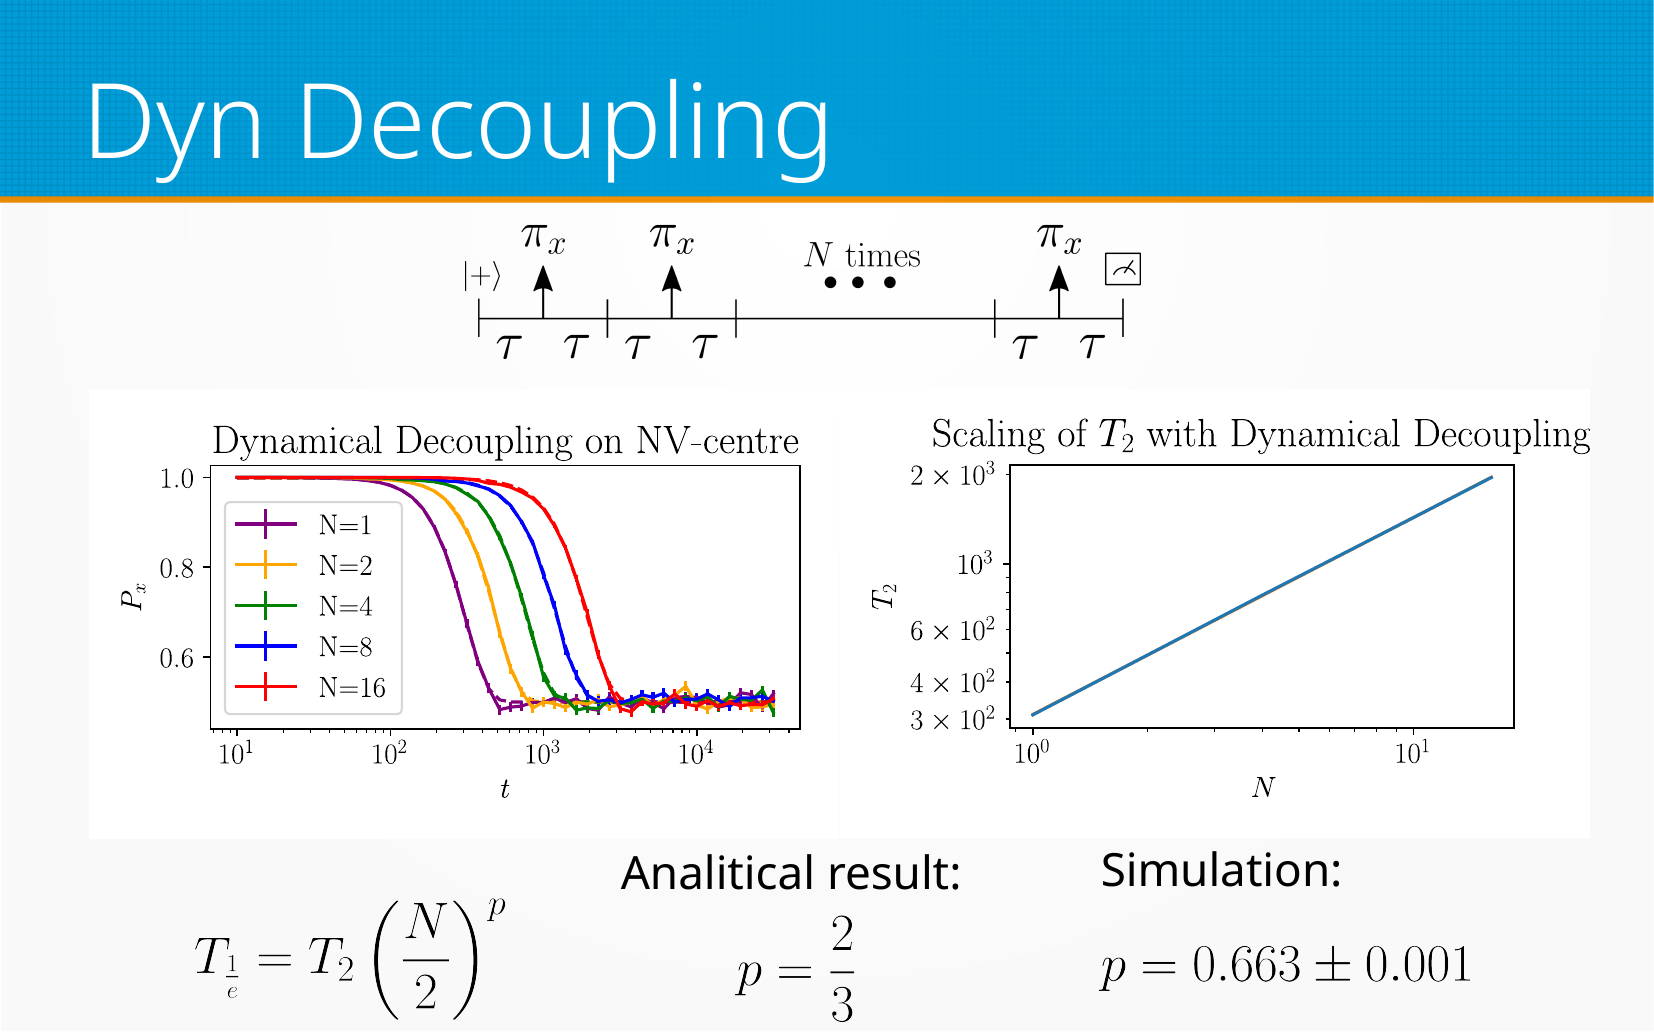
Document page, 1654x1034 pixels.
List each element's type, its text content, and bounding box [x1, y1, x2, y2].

picture [0, 197, 1654, 1034]
text_box Analitical result: [615, 838, 1066, 905]
title Dyn Decoupling [82, 16, 1571, 190]
text_box Simulation: [1095, 835, 1486, 902]
